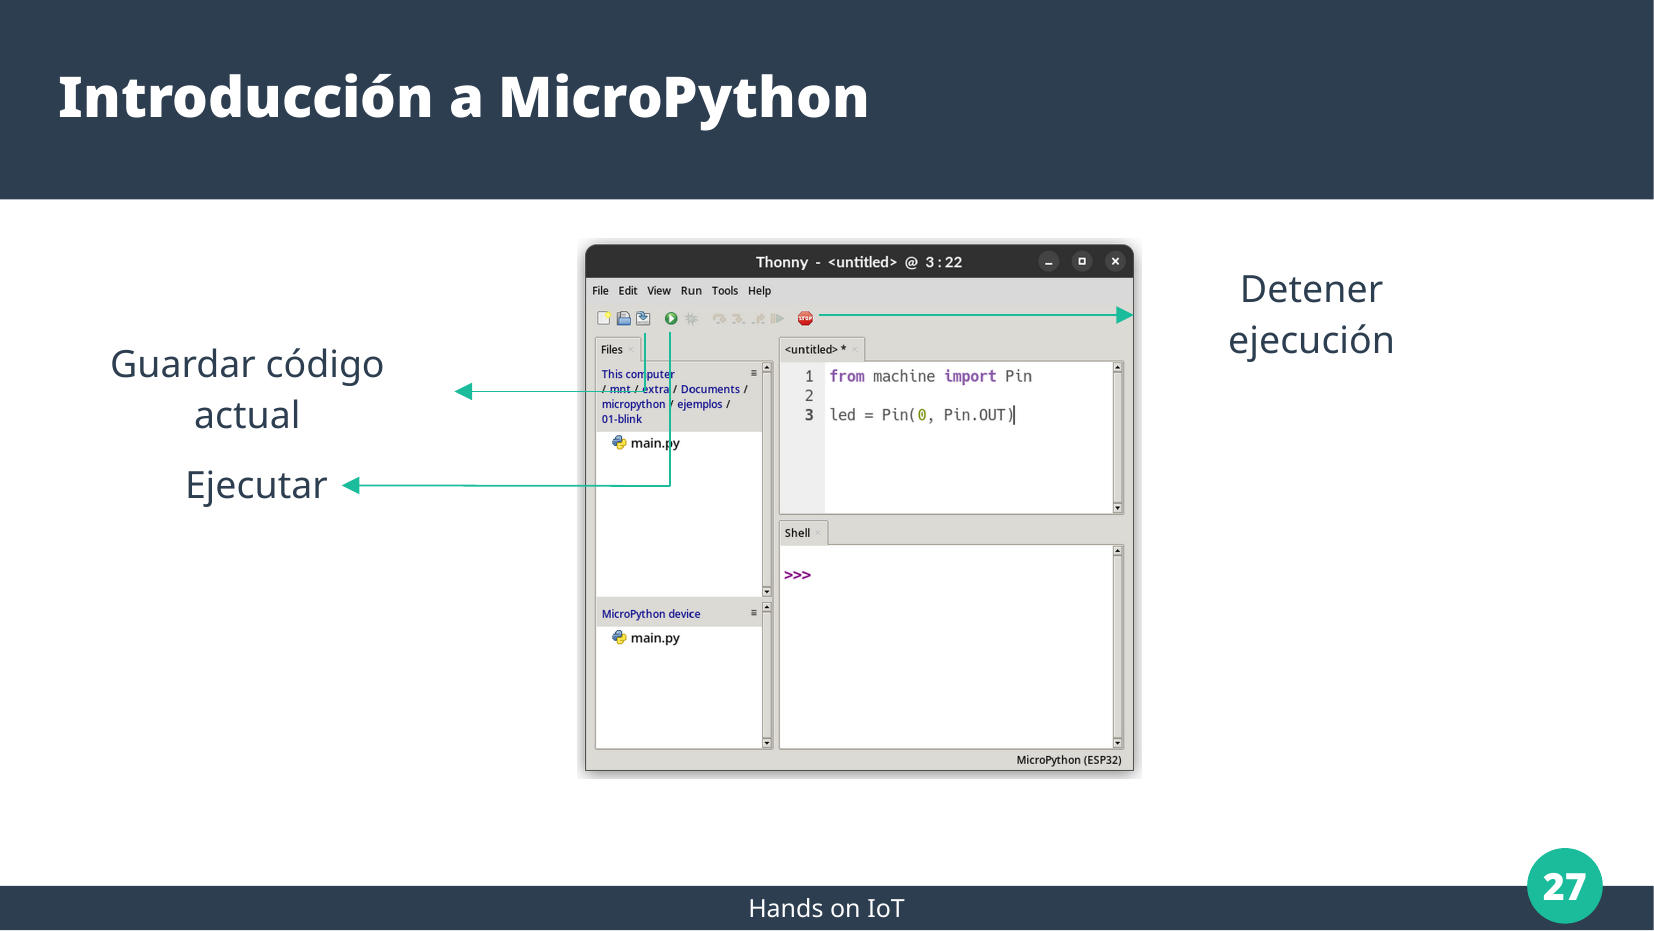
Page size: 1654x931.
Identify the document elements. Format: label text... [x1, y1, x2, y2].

text_box Ejecutar [153, 450, 361, 519]
title Introducción a MicroPython [59, 37, 1595, 155]
text_box Guardar código actual [49, 354, 446, 423]
picture [577, 238, 1142, 779]
text_box Detener ejecución [1138, 278, 1486, 348]
